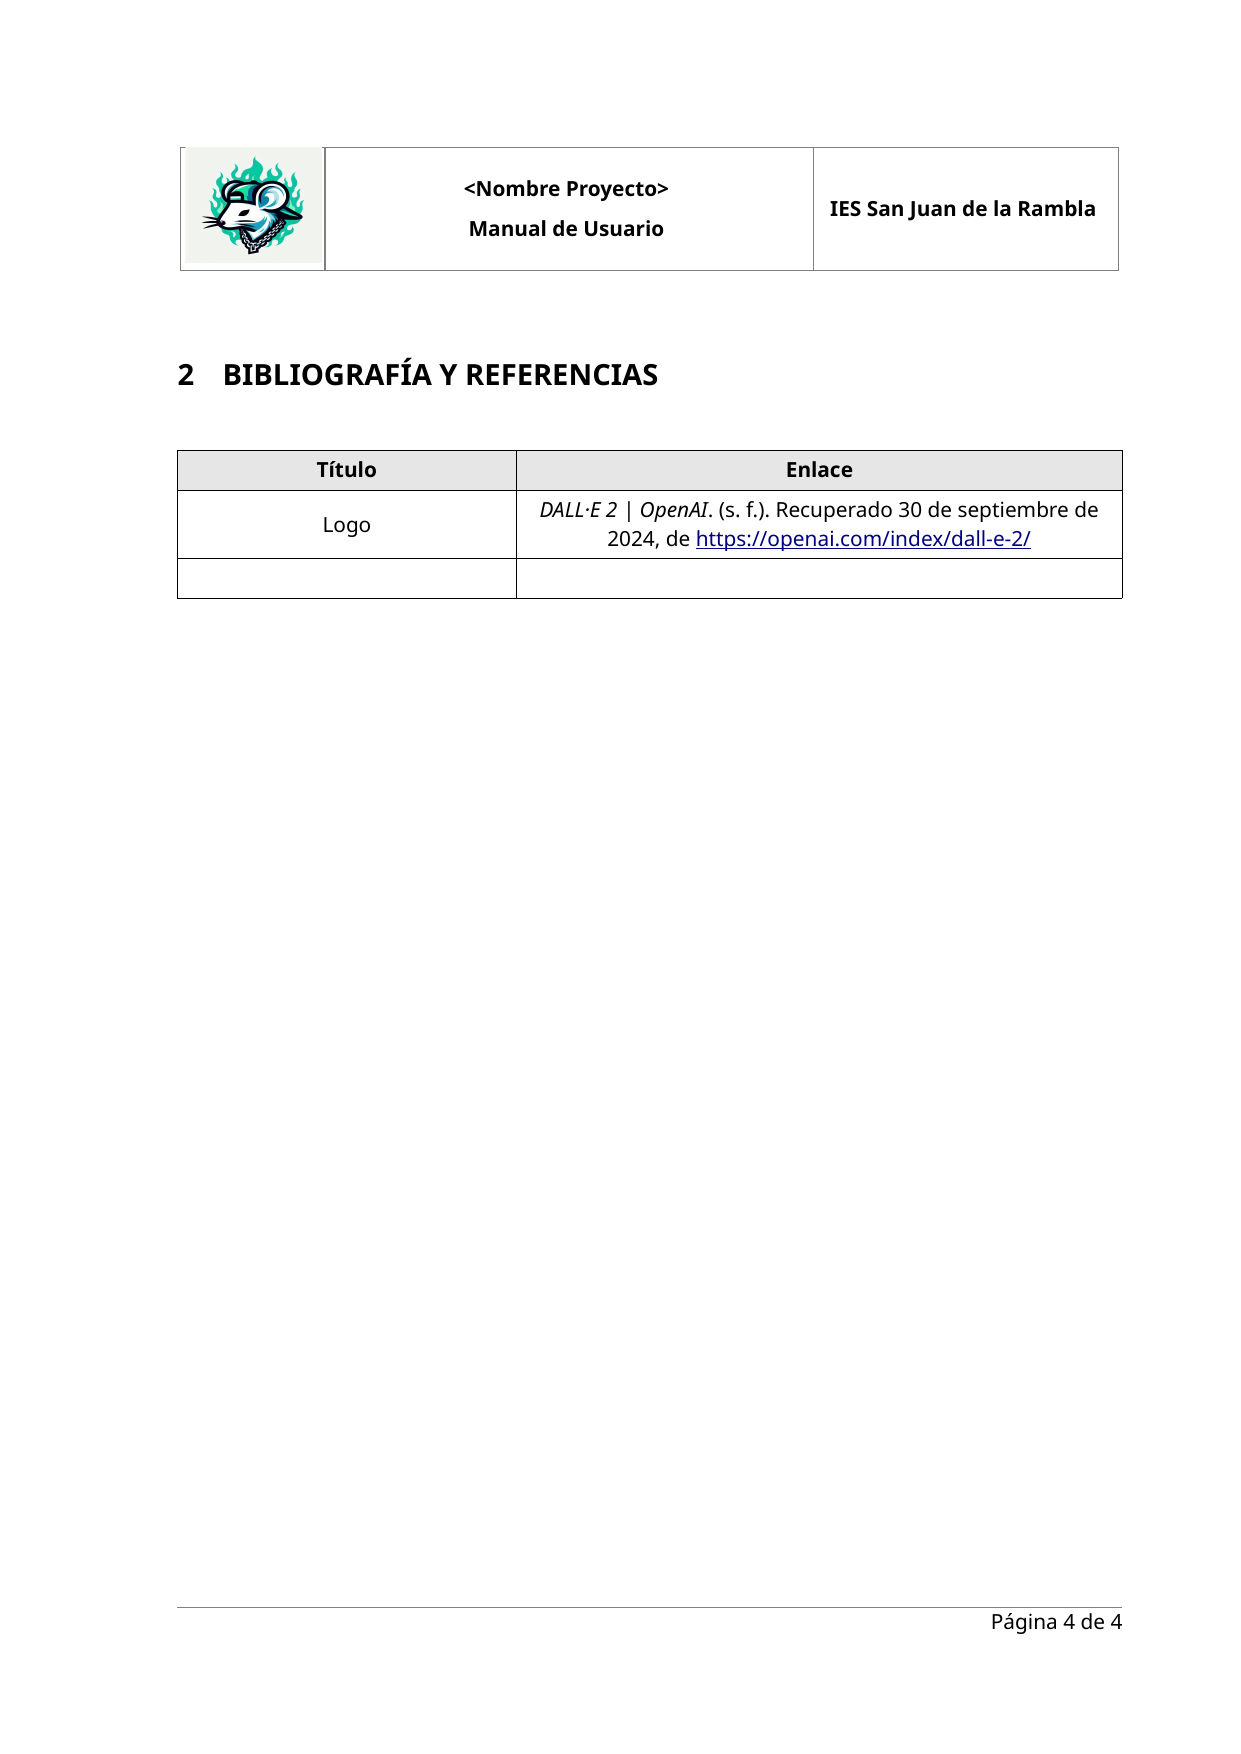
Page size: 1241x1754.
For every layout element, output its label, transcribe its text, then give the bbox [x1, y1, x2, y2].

table_cell Logo [178, 491, 516, 558]
table_cell [178, 559, 516, 598]
table_cell DALL·E 2 | OpenAI. (s. f.). Recuperado 30 de septiembre de 2024, de https://openai.com/index/dall-e-2/ [517, 491, 1122, 558]
table_header Enlace [517, 451, 1122, 490]
table_cell [517, 559, 1122, 598]
picture [185, 147, 322, 263]
table_header Título [178, 451, 516, 490]
subtitle BIBLIOGRAFÍA Y REFERENCIAS [177, 354, 1122, 393]
